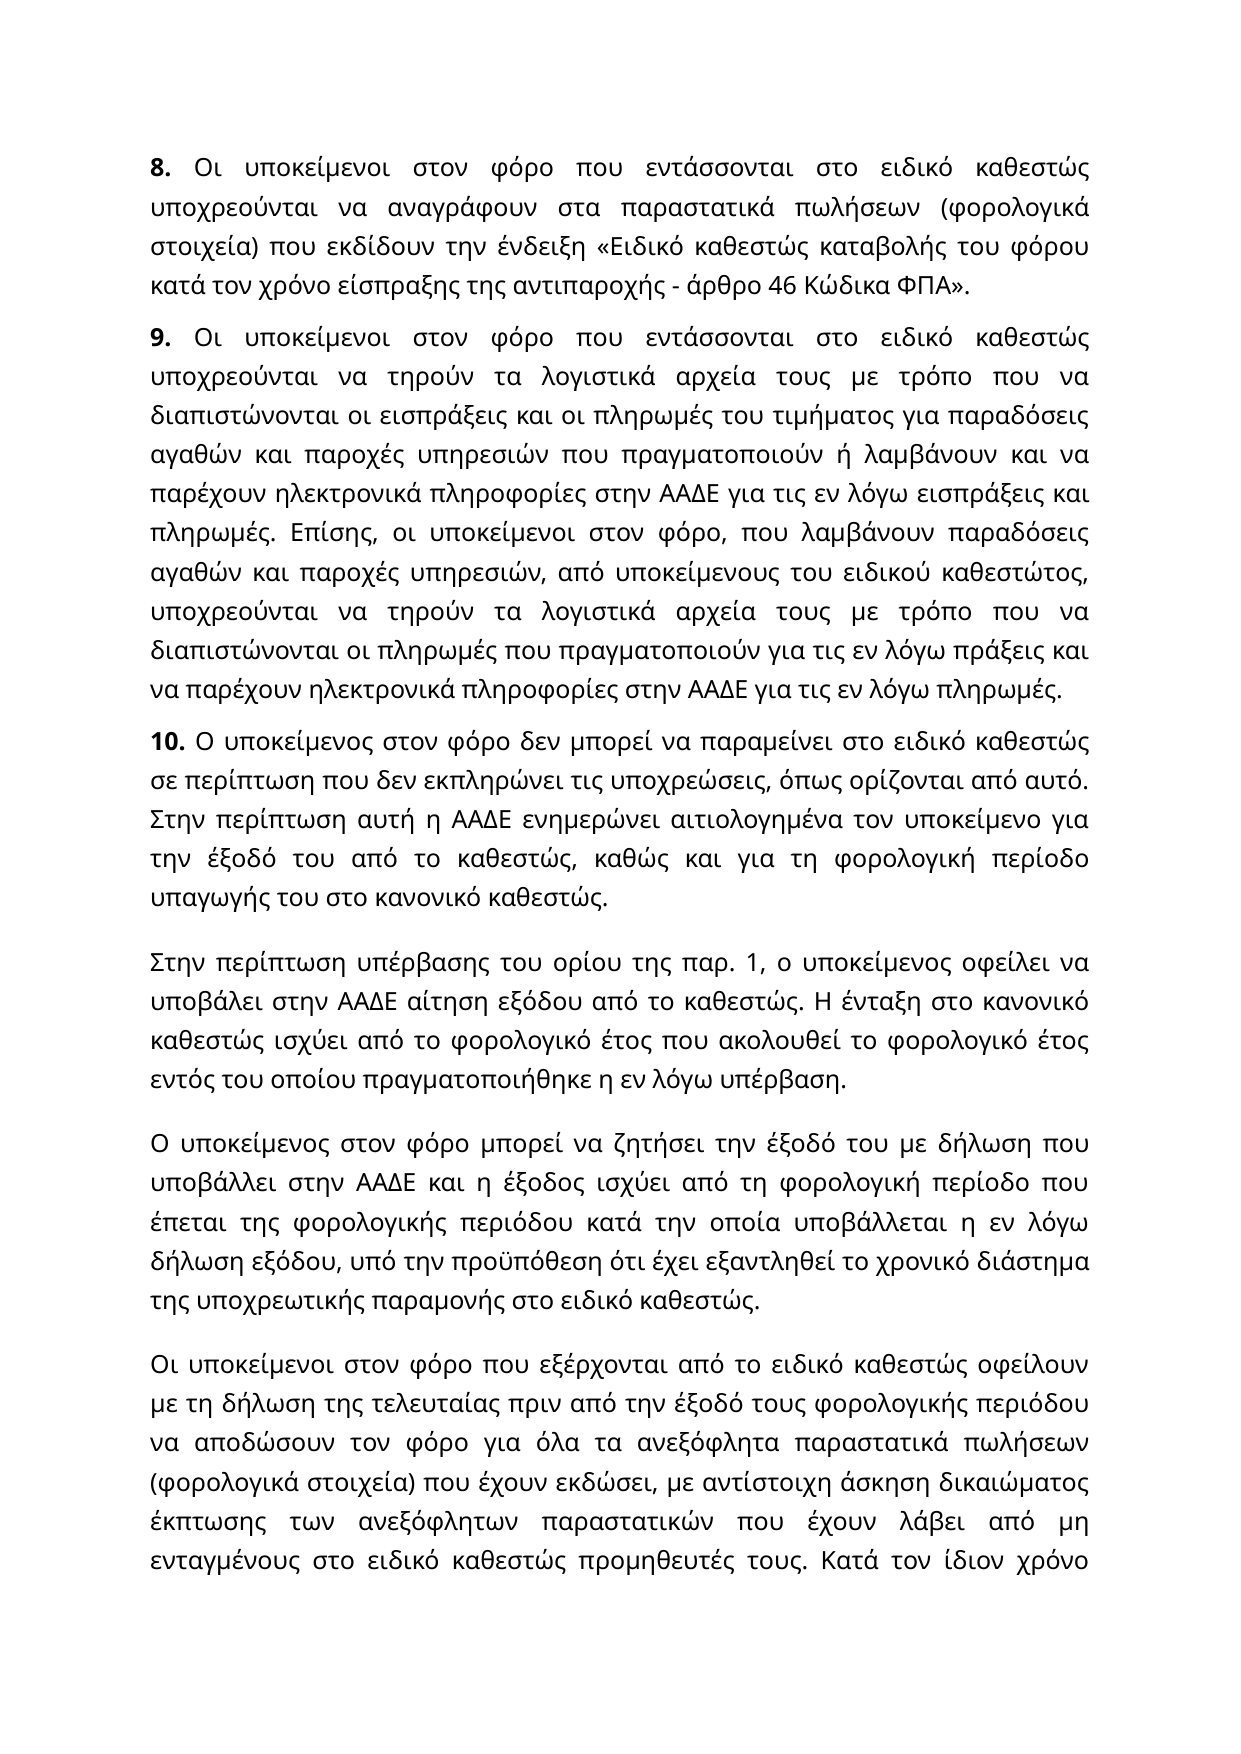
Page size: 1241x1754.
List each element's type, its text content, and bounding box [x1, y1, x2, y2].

text 10. Ο υποκείμενος στον φόρο δεν μπορεί να παραμείνει στο ειδικό καθεστώς σε περίπτωση που δεν εκπληρώνει τις υποχρεώσεις, όπως ορίζονται από αυτό. Στην περίπτωση αυτή η ΑΑΔΕ ενημερώνει αιτιολογημένα τον υποκείμενο για την έξοδό του από το καθεστώς, καθώς και για τη φορολογική περίοδο υπαγωγής του στο κανονικό καθεστώς. [150, 723, 1090, 914]
text 9. Οι υποκείμενοι στον φόρο που εντάσσονται στο ειδικό καθεστώς υποχρεούνται να τηρούν τα λογιστικά αρχεία τους με τρόπο που να διαπιστώνονται οι εισπράξεις και οι πληρωμές του τιμήματος για παραδόσεις αγαθών και παροχές υπηρεσιών που πραγματοποιούν ή λαμβάνουν και να παρέχουν ηλεκτρονικά πληροφορίες στην ΑΑΔΕ για τις εν λόγω εισπράξεις και πληρωμές. Επίσης, οι υποκείμενοι στον φόρο, που λαμβάνουν παραδόσεις αγαθών και παροχές υπηρεσιών, από υποκείμενους του ειδικού καθεστώτος, υποχρεούνται να τηρούν τα λογιστικά αρχεία τους με τρόπο που να διαπιστώνονται οι πληρωμές που πραγματοποιούν για τις εν λόγω πράξεις και να παρέχουν ηλεκτρονικά πληροφορίες στην ΑΑΔΕ για τις εν λόγω πληρωμές. [150, 319, 1090, 706]
text 8. Οι υποκείμενοι στον φόρο που εντάσσονται στο ειδικό καθεστώς υποχρεούνται να αναγράφουν στα παραστατικά πωλήσεων (φορολογικά στοιχεία) που εκδίδουν την ένδειξη «Ειδικό καθεστώς καταβολής του φόρου κατά τον χρόνο είσπραξης της αντιπαροχής - άρθρο 46 Κώδικα ΦΠΑ». [150, 150, 1090, 302]
text Στην περίπτωση υπέρβασης του ορίου της παρ. 1, ο υποκείμενος οφείλει να υποβάλει στην ΑΑΔΕ αίτηση εξόδου από το καθεστώς. Η ένταξη στο κανονικό καθεστώς ισχύει από το φορολογικό έτος που ακολουθεί το φορολογικό έτος εντός του οποίου πραγματοποιήθηκε η εν λόγω υπέρβαση. [150, 944, 1090, 1096]
text Οι υποκείμενοι στον φόρο που εξέρχονται από το ειδικό καθεστώς οφείλουν με τη δήλωση της τελευταίας πριν από την έξοδό τους φορολογικής περιόδου να αποδώσουν τον φόρο για όλα τα ανεξόφλητα παραστατικά πωλήσεων (φορολογικά στοιχεία) που έχουν εκδώσει, με αντίστοιχη άσκηση δικαιώματος έκπτωσης των ανεξόφλητων παραστατικών που έχουν λάβει από μη ενταγμένους στο ειδικό καθεστώς προμηθευτές τους. Κατά τον ίδιον χρόνο [150, 1347, 1090, 1577]
text Ο υποκείμενος στον φόρο μπορεί να ζητήσει την έξοδό του με δήλωση που υποβάλλει στην ΑΑΔΕ και η έξοδος ισχύει από τη φορολογική περίοδο που έπεται της φορολογικής περιόδου κατά την οποία υποβάλλεται η εν λόγω δήλωση εξόδου, υπό την προϋπόθεση ότι έχει εξαντληθεί το χρονικό διάστημα της υποχρεωτικής παραμονής στο ειδικό καθεστώς. [150, 1126, 1090, 1317]
